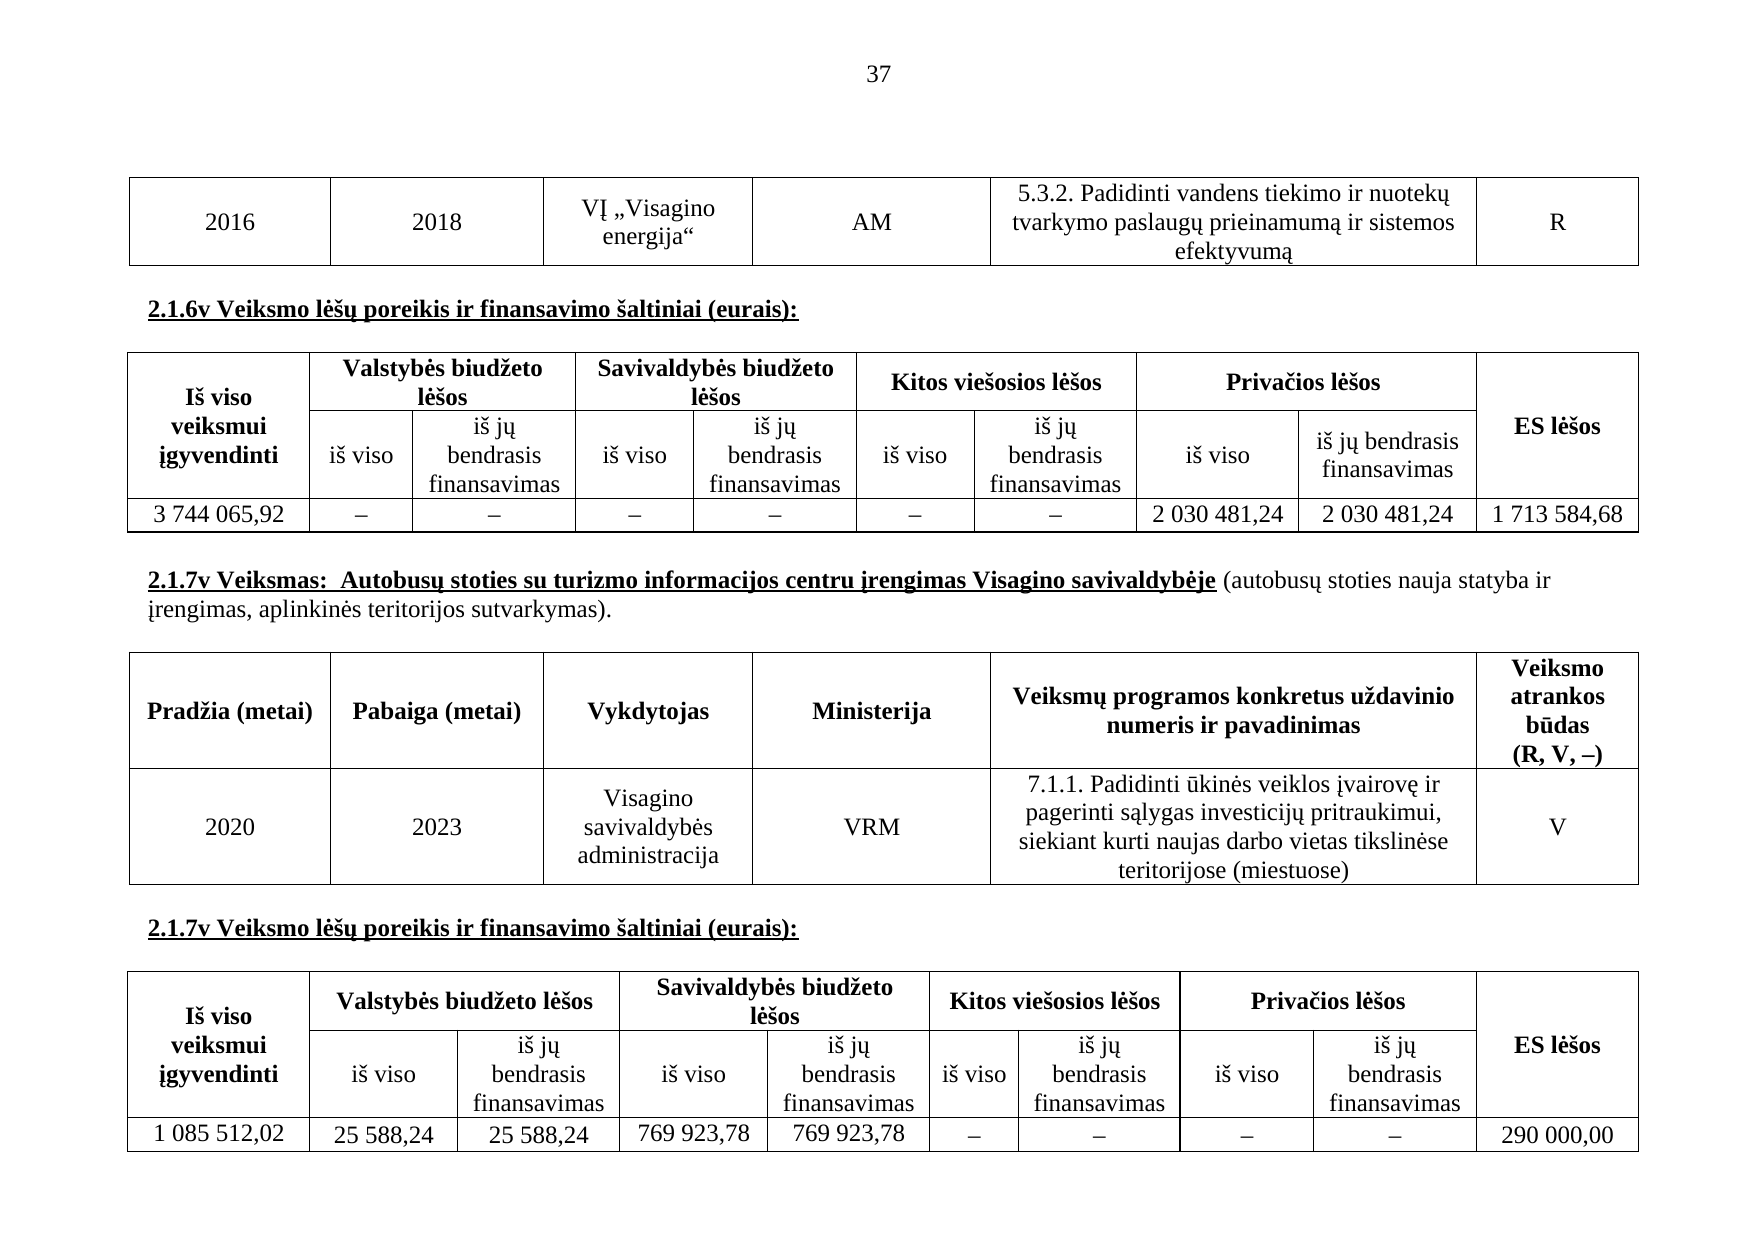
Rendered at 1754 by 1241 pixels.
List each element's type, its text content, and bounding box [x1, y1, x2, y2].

table_header Privačios lėšos [1181, 972, 1476, 1029]
text 2.1.7v Veiksmo lėšų poreikis ir finansavimo šaltiniai (eurais): [118, 913, 1639, 942]
table_cell V [1477, 769, 1638, 884]
table_cell 2018 [331, 178, 543, 264]
table_cell – [1314, 1118, 1476, 1151]
table_header Iš viso veiksmui įgyvendinti [128, 353, 309, 498]
text 2.1.6v Veiksmo lėšų poreikis ir finansavimo šaltiniai (eurais): [118, 294, 1639, 323]
table_header Savivaldybės biudžeto lėšos [576, 353, 856, 410]
table_cell iš jų bendrasis finansavimas [768, 1031, 929, 1117]
table_cell – [975, 499, 1136, 531]
table_header ES lėšos [1477, 972, 1638, 1117]
table_cell 769 923,78 [768, 1118, 929, 1151]
table_header Veiksmo atrankos būdas (R, V, –) [1477, 653, 1638, 768]
table_header Vykdytojas [544, 653, 752, 768]
table_cell R [1477, 178, 1638, 264]
table_cell – [857, 499, 974, 531]
table_cell iš viso [930, 1031, 1018, 1117]
table_cell – [413, 499, 575, 531]
table_cell 2016 [130, 178, 330, 264]
table_cell iš jų bendrasis finansavimas [975, 411, 1136, 498]
table_cell 2 030 481,24 [1299, 499, 1476, 531]
table_cell iš jų bendrasis finansavimas [694, 411, 856, 498]
table_header Kitos viešosios lėšos [857, 353, 1136, 410]
table_cell iš viso [620, 1031, 767, 1117]
table_header Valstybės biudžeto lėšos [310, 353, 575, 410]
table_cell – [1181, 1118, 1313, 1151]
table_header ES lėšos [1477, 353, 1638, 498]
table_cell iš jų bendrasis finansavimas [1314, 1031, 1476, 1117]
table_cell – [576, 499, 693, 531]
table_cell VĮ „Visagino energija“ [544, 178, 752, 264]
table_cell – [1019, 1118, 1179, 1151]
table_cell 2020 [130, 769, 330, 884]
table_cell iš jų bendrasis finansavimas [1019, 1031, 1179, 1117]
table_cell AM [753, 178, 990, 264]
table_cell iš viso [857, 411, 974, 498]
table_cell iš viso [310, 1031, 457, 1117]
table_cell 290 000,00 [1477, 1118, 1638, 1151]
table_cell iš viso [310, 411, 412, 498]
table_cell iš viso [1137, 411, 1298, 498]
table_header Iš viso veiksmui įgyvendinti [128, 972, 309, 1117]
table_cell 25 588,24 [310, 1118, 457, 1151]
table_cell 5.3.2. Padidinti vandens tiekimo ir nuotekų tvarkymo paslaugų prieinamumą ir sistemos efektyvumą [991, 178, 1476, 264]
table_cell iš jų bendrasis finansavimas [1299, 411, 1476, 498]
table_header Valstybės biudžeto lėšos [310, 972, 619, 1029]
table_cell iš viso [1181, 1031, 1313, 1117]
table_cell 3 744 065,92 [128, 499, 309, 531]
table_header Pradžia (metai) [130, 653, 330, 768]
table_header Savivaldybės biudžeto lėšos [620, 972, 929, 1029]
table_cell 2023 [331, 769, 543, 884]
table_cell 1 713 584,68 [1477, 499, 1638, 531]
table_cell – [930, 1118, 1018, 1151]
table_header Pabaiga (metai) [331, 653, 543, 768]
table_cell 25 588,24 [458, 1118, 619, 1151]
table_cell Visagino savivaldybės administracija [544, 769, 752, 884]
table_cell 7.1.1. Padidinti ūkinės veiklos įvairovę ir pagerinti sąlygas investicijų pritraukimui, siekiant kurti naujas darbo vietas tikslinėse teritorijose (miestuose) [991, 769, 1476, 884]
table_cell 1 085 512,02 [128, 1118, 309, 1151]
table_cell iš jų bendrasis finansavimas [458, 1031, 619, 1117]
table_cell VRM [753, 769, 990, 884]
table_cell 769 923,78 [620, 1118, 767, 1151]
table_cell – [694, 499, 856, 531]
table_cell – [310, 499, 412, 531]
table_cell iš jų bendrasis finansavimas [413, 411, 575, 498]
table_cell iš viso [576, 411, 693, 498]
text 2.1.7v Veiksmas: Autobusų stoties su turizmo informacijos centru įrengimas Visagino savivaldybėje (autobusų stoties nauja statyba ir įrengimas, aplinkinės teritorijos sutvarkymas). [148, 565, 1598, 623]
table_header Ministerija [753, 653, 990, 768]
table_header Kitos viešosios lėšos [930, 972, 1179, 1029]
table_header Privačios lėšos [1137, 353, 1476, 410]
table_cell 2 030 481,24 [1137, 499, 1298, 531]
table_header Veiksmų programos konkretus uždavinio numeris ir pavadinimas [991, 653, 1476, 768]
